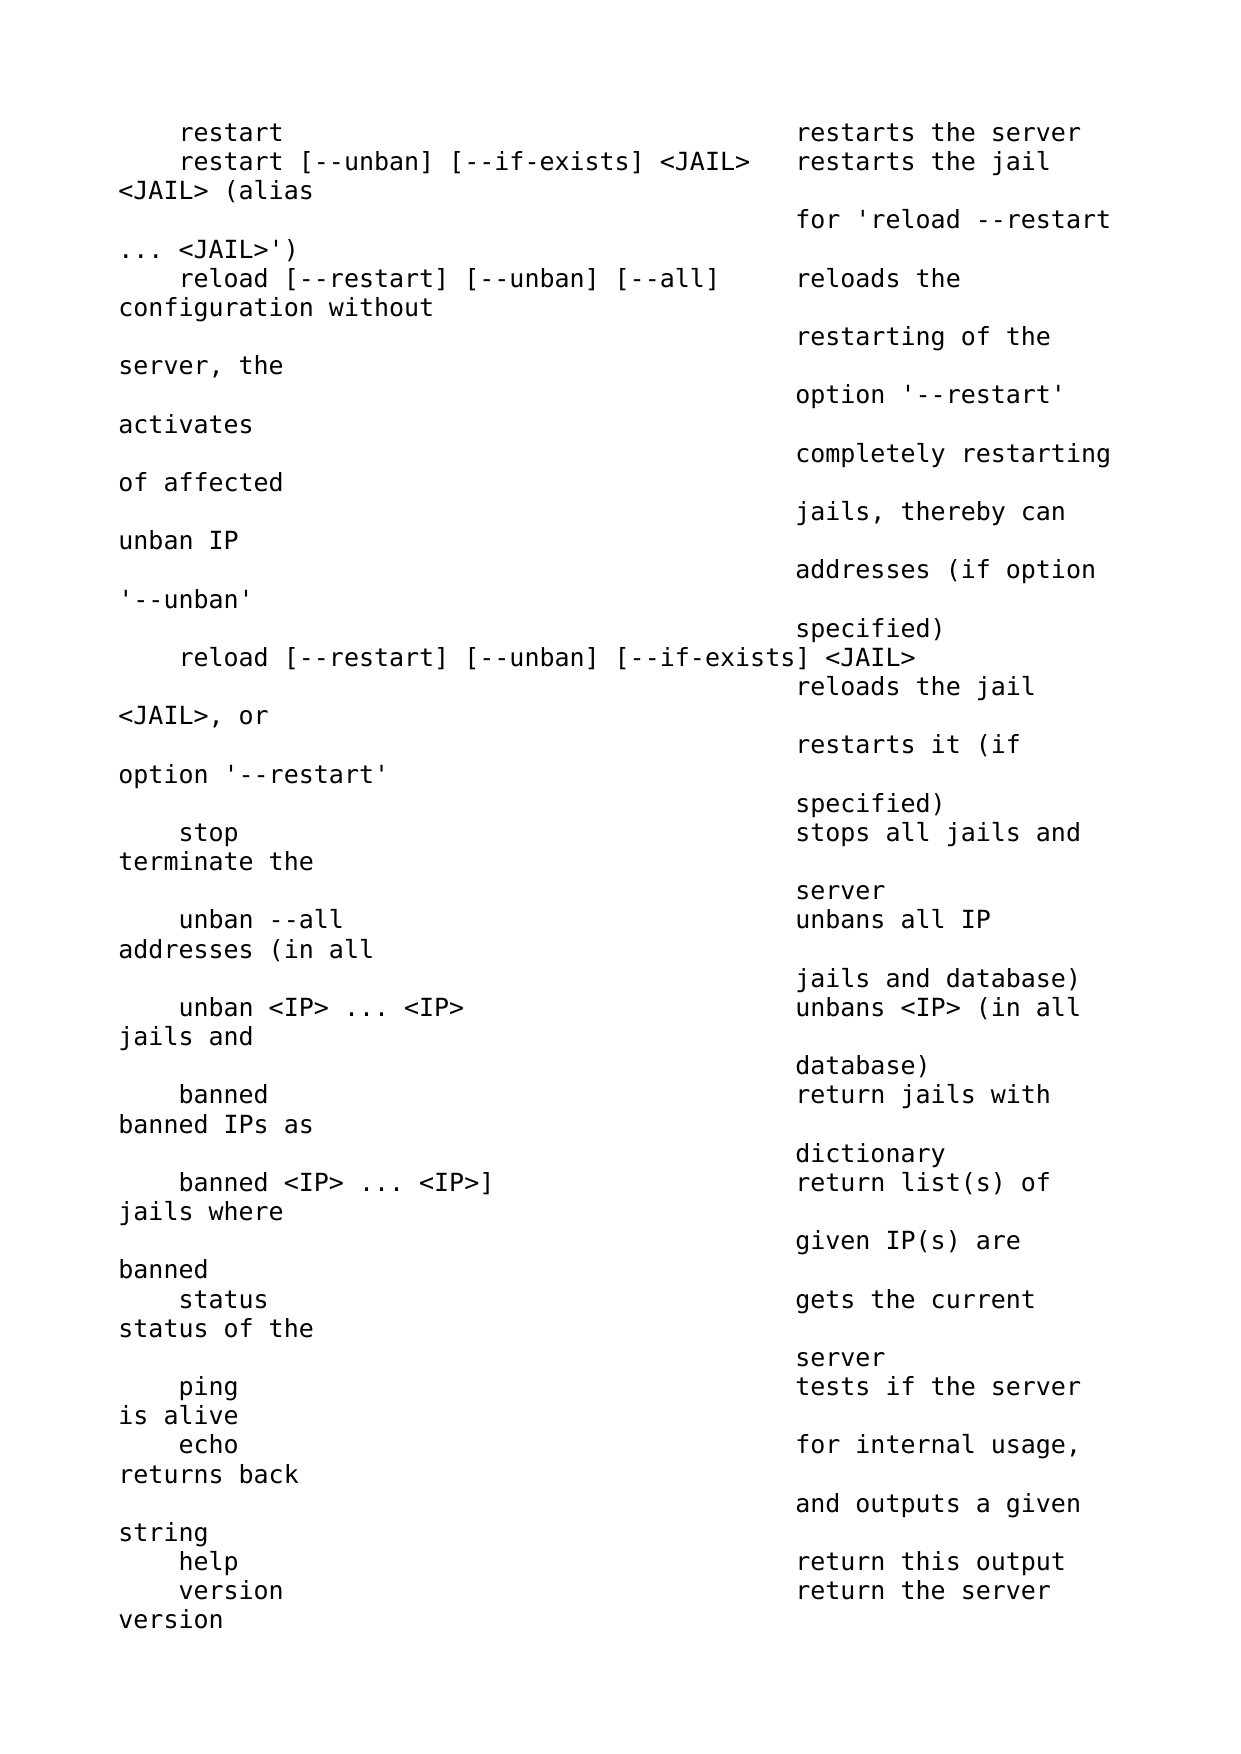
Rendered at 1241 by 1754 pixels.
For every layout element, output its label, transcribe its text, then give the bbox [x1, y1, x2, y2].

text restart restarts the server restart [--unban] [--if-exists] <JAIL> restarts the jail <JAIL> (alias for 'reload --restart ... <JAIL>') reload [--restart] [--unban] [--all] reloads the configuration without restarting of the server, the option '--restart' activates completely restarting of affected jails, thereby can unban IP addresses (if option '--unban' specified) reload [--restart] [--unban] [--if-exists] <JAIL> reloads the jail <JAIL>, or restarts it (if option '--restart' specified) stop stops all jails and terminate the server unban --all unbans all IP addresses (in all jails and database) unban <IP> ... <IP> unbans <IP> (in all jails and database) banned return jails with banned IPs as dictionary banned <IP> ... <IP>] return list(s) of jails where given IP(s) are banned status gets the current status of the server ping tests if the server is alive echo for internal usage, returns back and outputs a given string help return this output version return the server version [118, 118, 1122, 1635]
